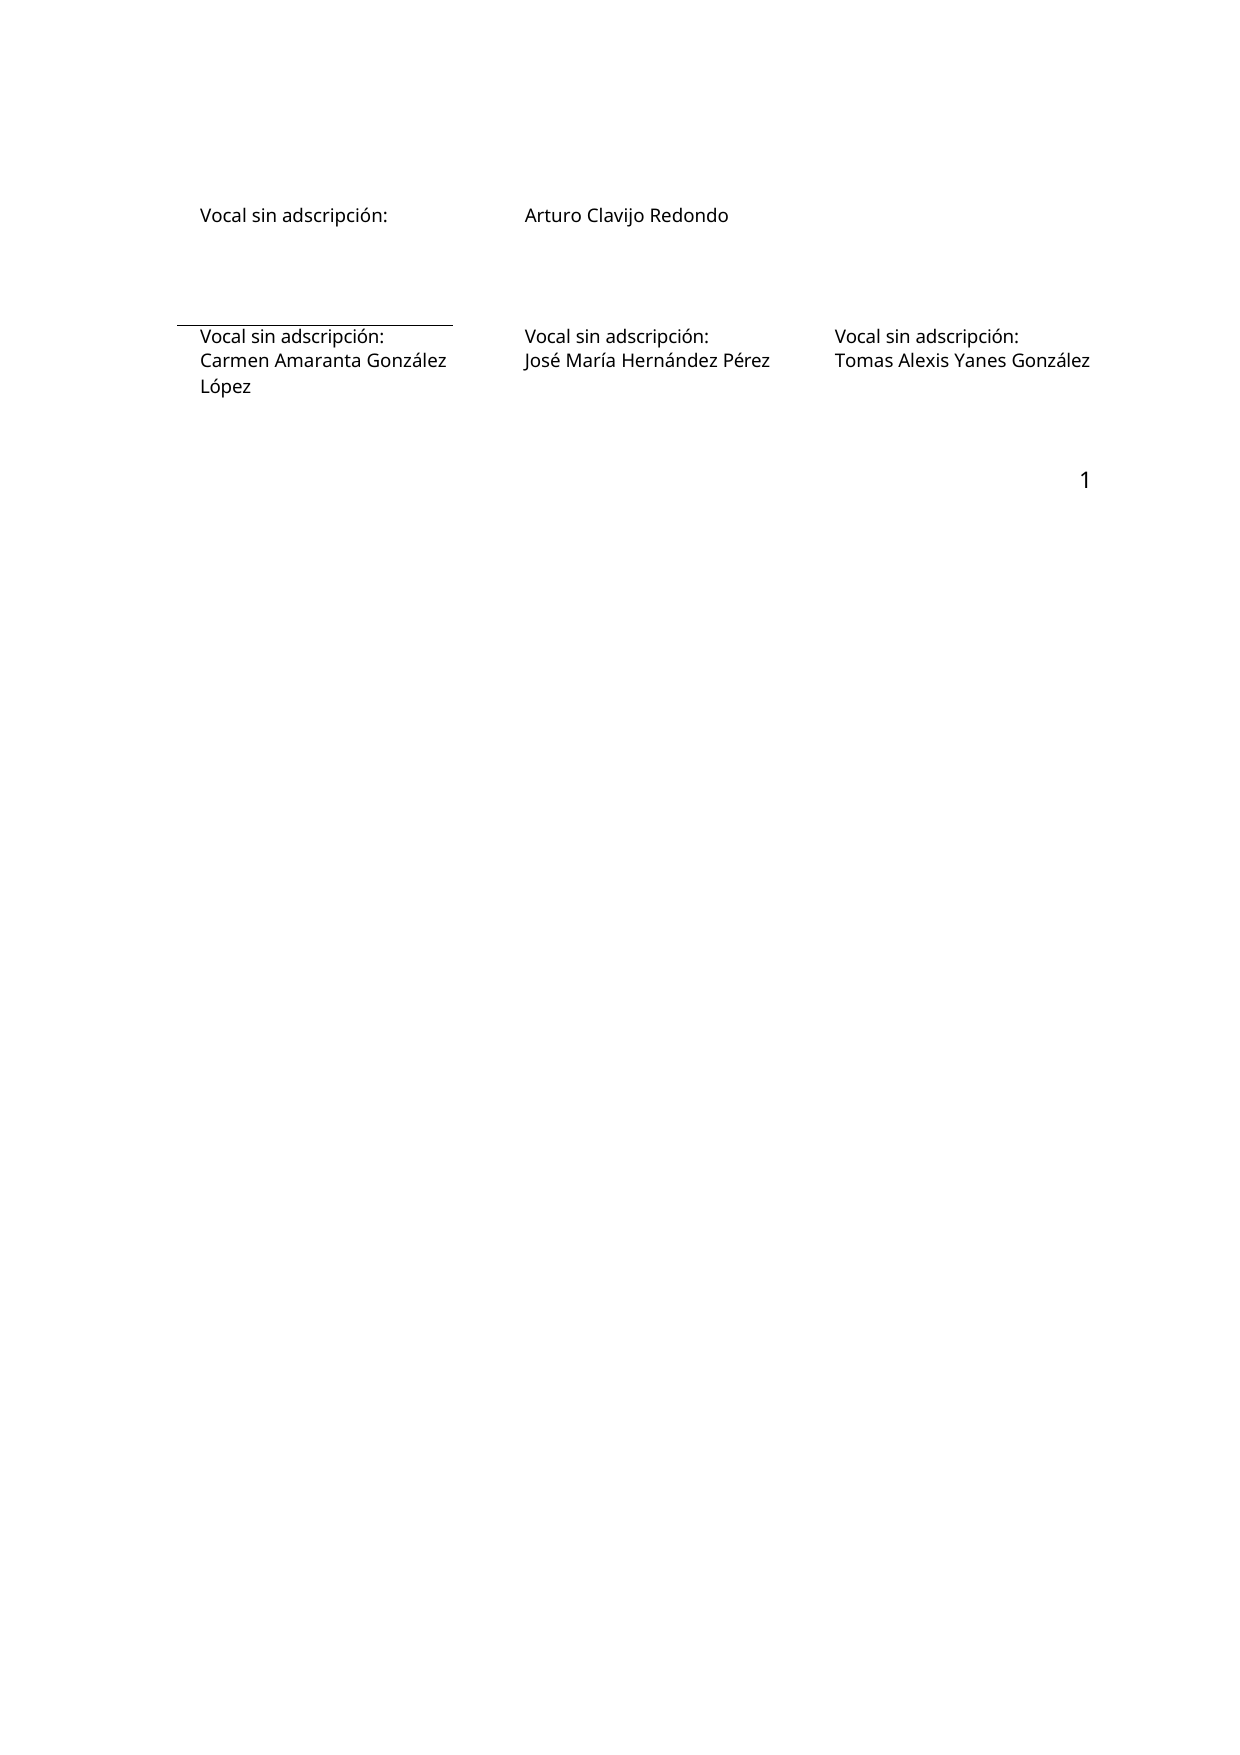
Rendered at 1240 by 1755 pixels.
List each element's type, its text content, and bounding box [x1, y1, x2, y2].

text Vocal sin adscripción: [524, 327, 773, 347]
text José María Hernández Pérez [524, 348, 773, 373]
text 1 [177, 464, 1093, 495]
text Arturo Clavijo Redondo [524, 202, 743, 228]
text Carmen Amaranta González López [200, 348, 494, 399]
text Vocal sin adscripción: [200, 202, 414, 228]
text Vocal sin adscripción: [200, 327, 494, 347]
text Tomas Alexis Yanes González [834, 348, 1122, 373]
text Vocal sin adscripción: [834, 327, 1122, 347]
